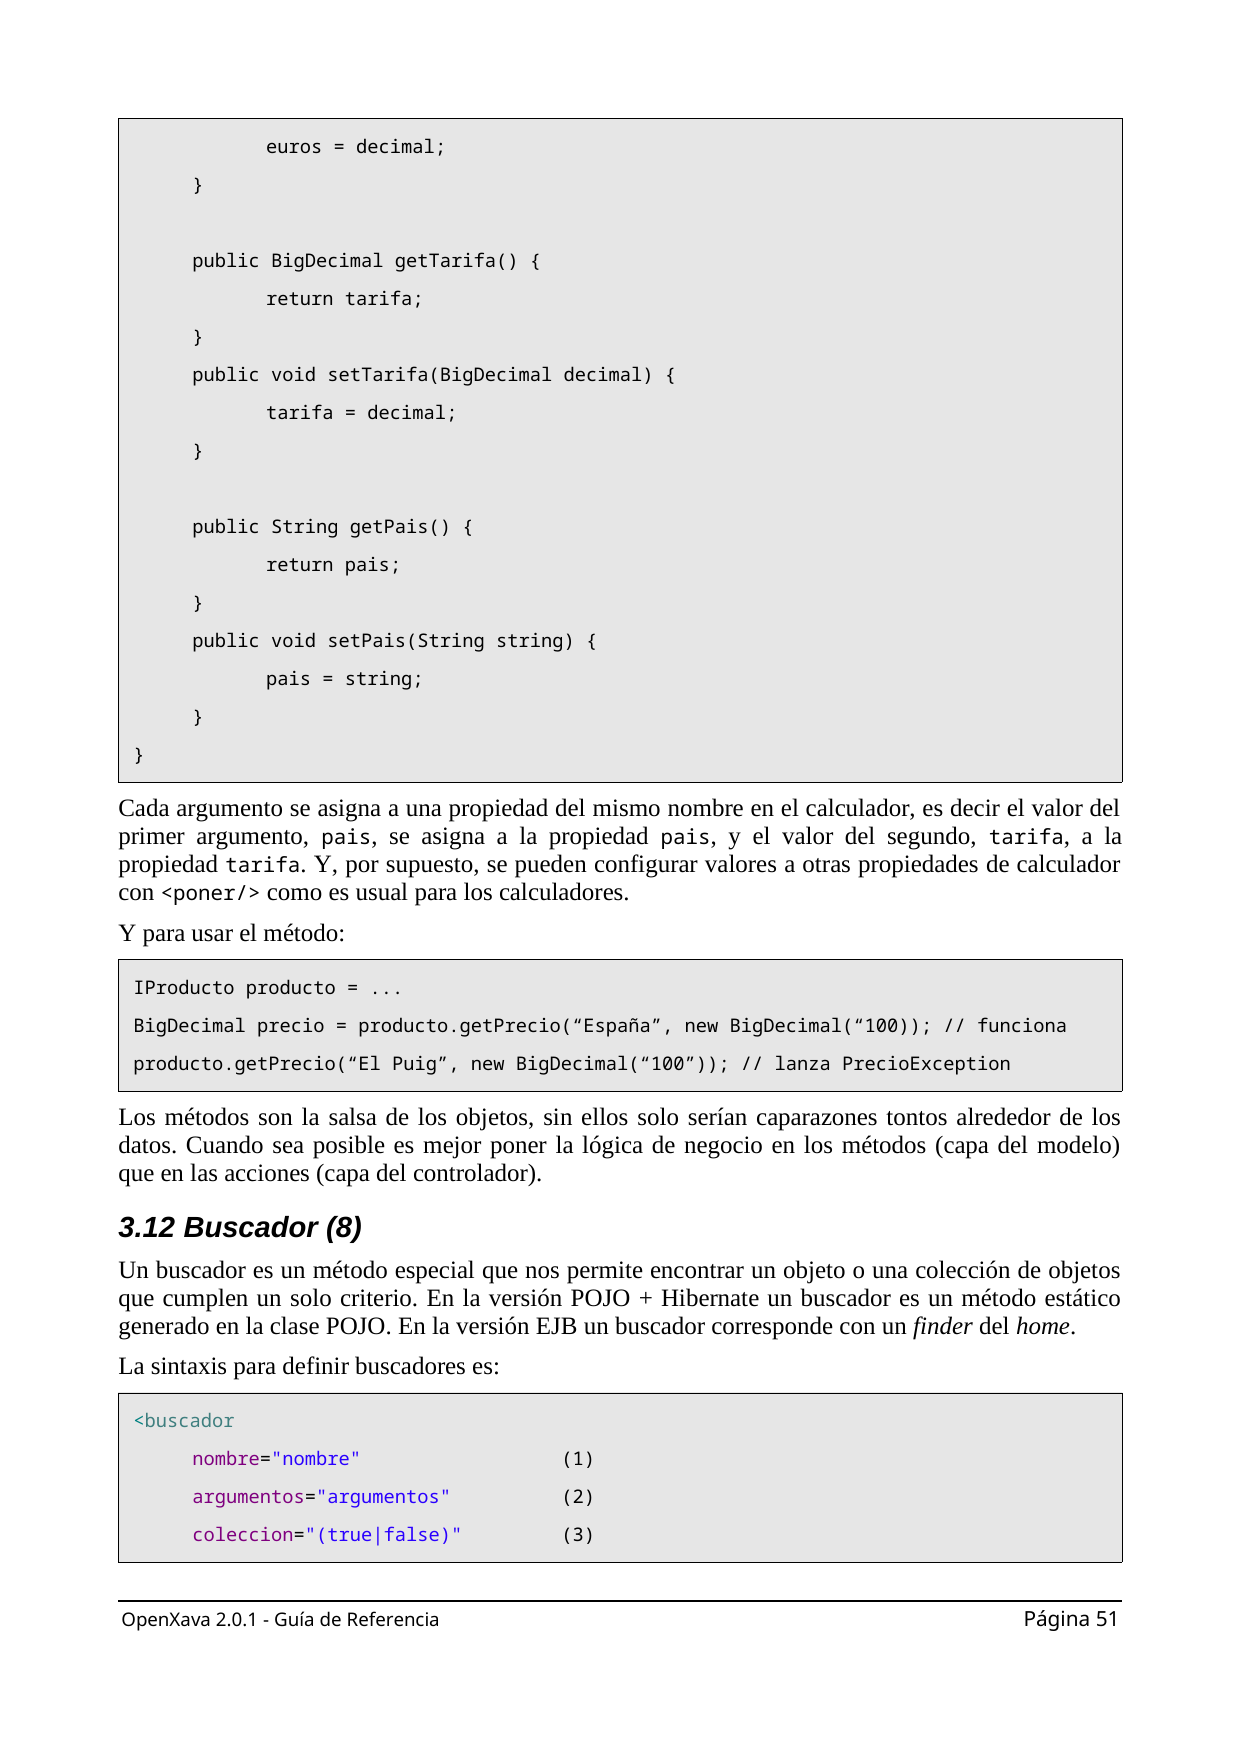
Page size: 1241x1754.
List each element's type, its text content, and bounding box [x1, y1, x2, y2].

text producto.getPrecio(“El Puig”, new BigDecimal(“100”)); // lanza PrecioException [119, 1035, 1122, 1091]
text public void setPais(String string) { [119, 612, 1122, 650]
text Y para usar el método: [118, 919, 1122, 947]
text } [119, 726, 1122, 782]
text Un buscador es un método especial que nos permite encontrar un objeto o una colección de objetos que cumplen un solo criterio. En la versión POJO + Hibernate un buscador es un método estático generado en la clase POJO. En la versión EJB un buscador corresponde con un finder del home. [118, 1257, 1122, 1340]
text nombre="nombre" (1) [119, 1430, 1122, 1468]
text public void setTarifa(BigDecimal decimal) { [119, 346, 1122, 384]
text tarifa = decimal; [119, 384, 1122, 422]
text <buscador [119, 1394, 1122, 1430]
text La sintaxis para definir buscadores es: [118, 1352, 1122, 1380]
text } [119, 308, 1122, 346]
text argumentos="argumentos" (2) [119, 1468, 1122, 1506]
text } [119, 574, 1122, 612]
text IProducto producto = ... [119, 960, 1122, 997]
text Los métodos son la salsa de los objetos, sin ellos solo serían caparazones tontos alrededor de los datos. Cuando sea posible es mejor poner la lógica de negocio en los métodos (capa del modelo) que en las acciones (capa del controlador). [118, 1103, 1122, 1186]
text public String getPais() { [119, 498, 1122, 536]
text Cada argumento se asigna a una propiedad del mismo nombre en el calculador, es decir el valor del primer argumento, pais, se asigna a la propiedad pais, y el valor del segundo, tarifa, a la propiedad tarifa. Y, por supuesto, se pueden configurar valores a otras propiedades de calculador con <poner/> como es usual para los calculadores. [118, 794, 1122, 907]
text pais = string; [119, 650, 1122, 688]
text return pais; [119, 536, 1122, 574]
text } [119, 422, 1122, 460]
subtitle Buscador (8) [118, 1211, 1122, 1244]
text return tarifa; [119, 270, 1122, 308]
text public BigDecimal getTarifa() { [119, 232, 1122, 270]
text euros = decimal; [119, 119, 1122, 156]
text coleccion="(true|false)" (3) [119, 1506, 1122, 1562]
text } [119, 156, 1122, 194]
text } [119, 688, 1122, 726]
text BigDecimal precio = producto.getPrecio(“España”, new BigDecimal(“100)); // funciona [119, 997, 1122, 1035]
